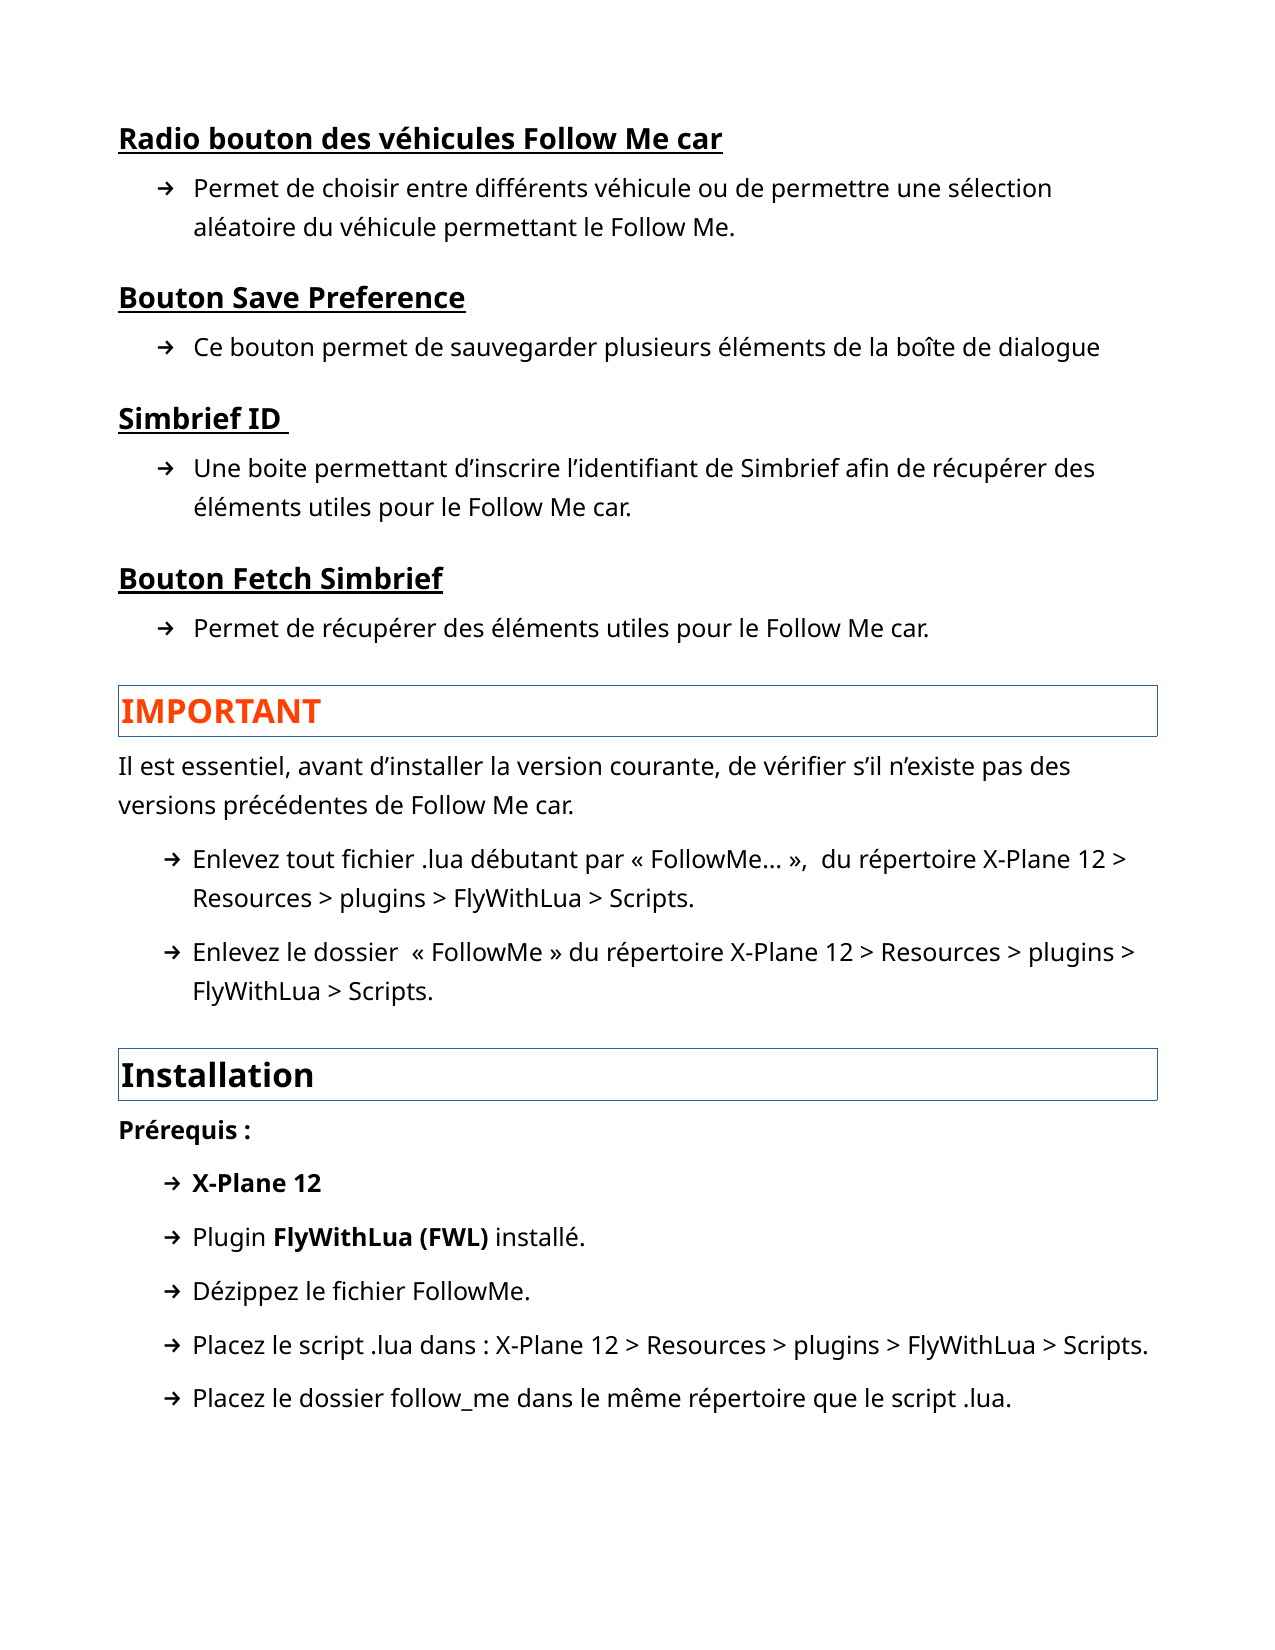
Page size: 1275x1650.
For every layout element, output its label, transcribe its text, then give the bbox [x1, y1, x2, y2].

list Dézippez le fichier FollowMe. [162, 1273, 1157, 1308]
text Il est essentiel, avant d’installer la version courante, de vérifier s’il n’existe pas des versions précédentes de Follow Me car. [118, 749, 1157, 822]
list Permet de choisir entre différents véhicule ou de permettre une sélection aléatoire du véhicule permettant le Follow Me. [156, 170, 1157, 243]
subtitle IMPORTANT [119, 686, 1157, 736]
subtitle Radio bouton des véhicules Follow Me car [118, 118, 1157, 158]
list Permet de récupérer des éléments utiles pour le Follow Me car. [156, 610, 1157, 644]
subtitle Simbrief ID [118, 398, 1157, 438]
list Ce bouton permet de sauvegarder plusieurs éléments de la boîte de dialogue [156, 330, 1157, 364]
list Placez le dossier follow_me dans le même répertoire que le script .lua. [162, 1381, 1157, 1415]
subtitle Bouton Fetch Simbrief [118, 558, 1157, 598]
list Plugin FlyWithLua (FWL) installé. [162, 1220, 1157, 1254]
list Une boite permettant d’inscrire l’identifiant de Simbrief afin de récupérer des éléments utiles pour le Follow Me car. [156, 451, 1157, 524]
subtitle Installation [119, 1049, 1157, 1100]
list Placez le script .lua dans : X-Plane 12 > Resources > plugins > FlyWithLua > Scripts. [162, 1327, 1157, 1361]
subtitle Bouton Save Preference [118, 278, 1157, 317]
list Enlevez le dossier « FollowMe » du répertoire X-Plane 12 > Resources > plugins > FlyWithLua > Scripts. [162, 934, 1157, 1008]
text Prérequis : [118, 1112, 1157, 1146]
list Enlevez tout fichier .lua débutant par « FollowMe… », du répertoire X-Plane 12 > Resources > plugins > FlyWithLua > Scripts. [162, 842, 1157, 915]
list X-Plane 12 [162, 1166, 1157, 1200]
